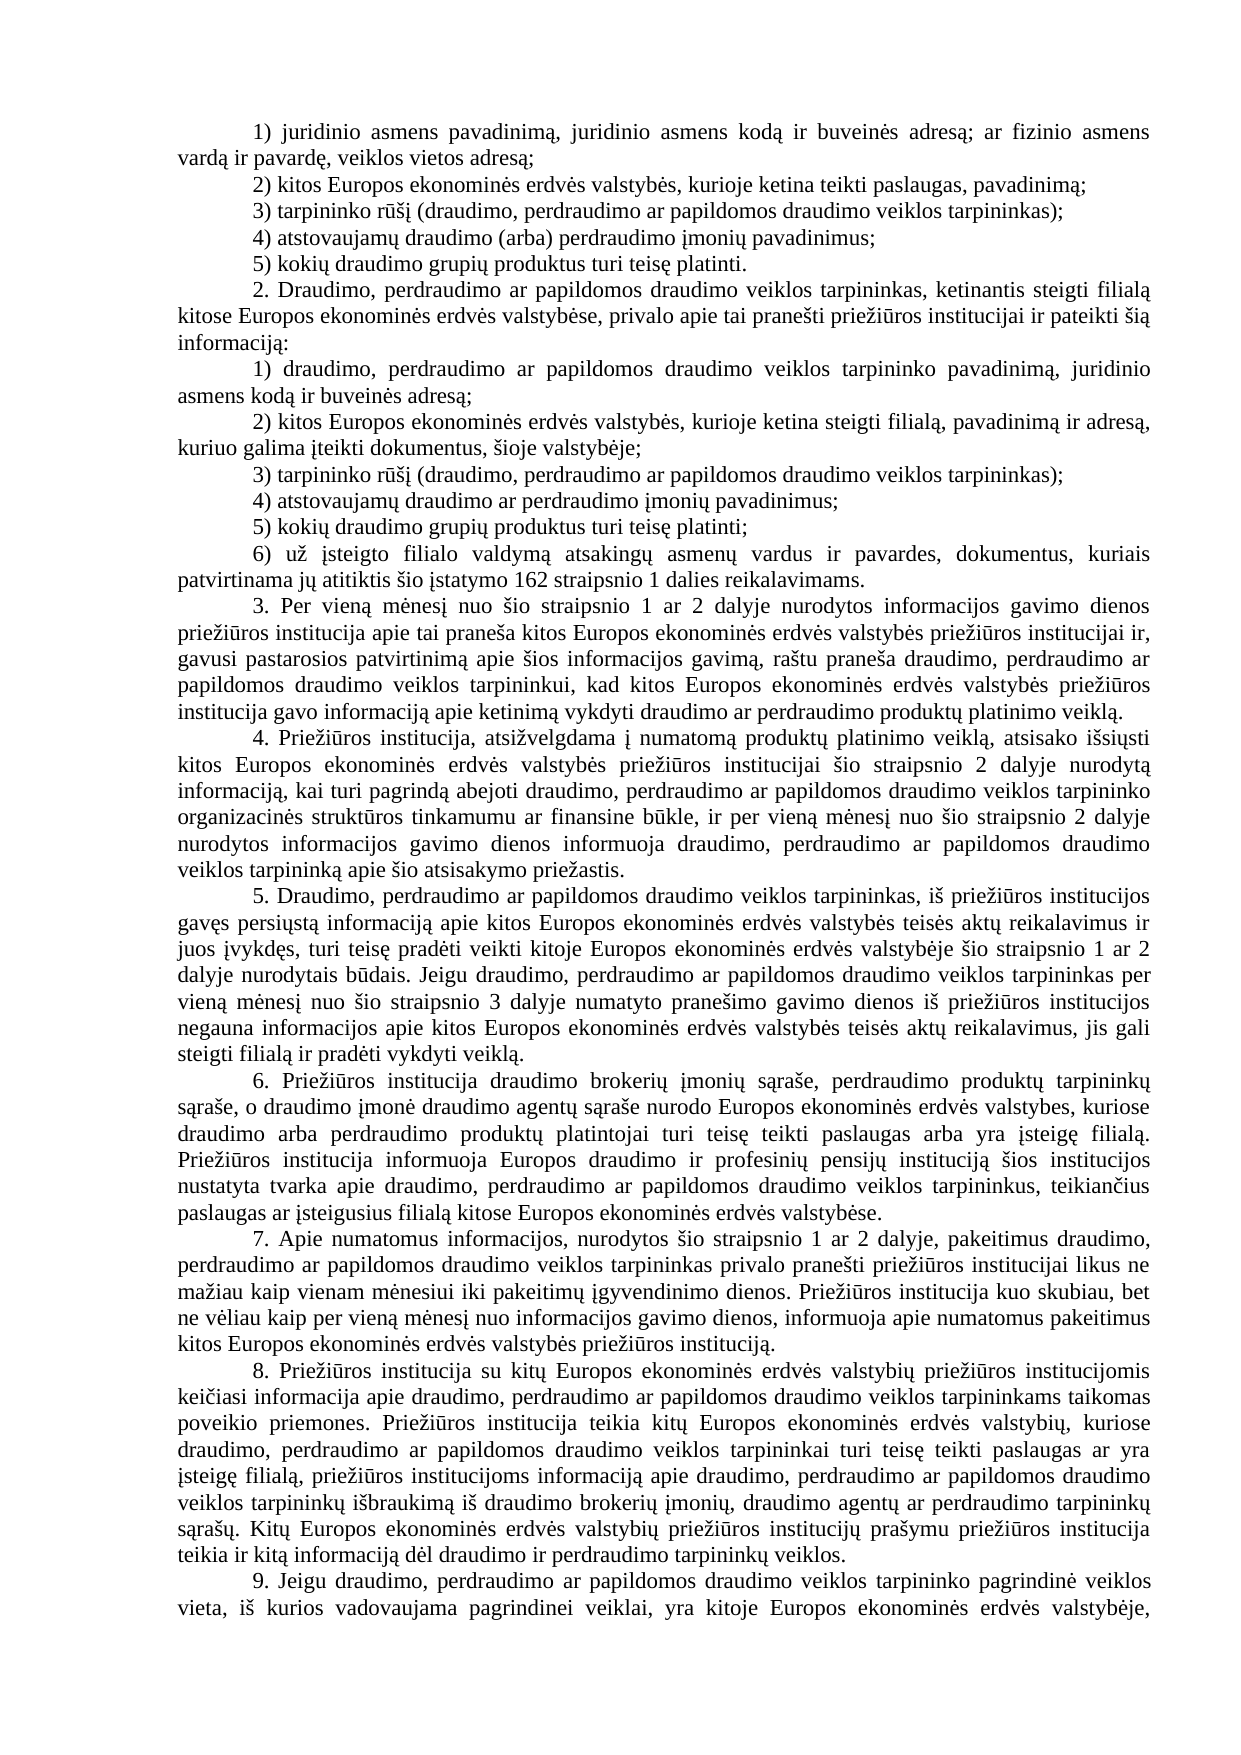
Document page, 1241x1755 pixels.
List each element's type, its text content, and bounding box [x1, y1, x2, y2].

text 4. Priežiūros institucija, atsižvelgdama į numatomą produktų platinimo veiklą, atsisako išsiųsti kitos Europos ekonominės erdvės valstybės priežiūros institucijai šio straipsnio 2 dalyje nurodytą informaciją, kai turi pagrindą abejoti draudimo, perdraudimo ar papildomos draudimo veiklos tarpininko organizacinės struktūros tinkamumu ar finansine būkle, ir per vieną mėnesį nuo šio straipsnio 2 dalyje nurodytos informacijos gavimo dienos informuoja draudimo, perdraudimo ar papildomos draudimo veiklos tarpininką apie šio atsisakymo priežastis. [177, 724, 1152, 882]
text 7. Apie numatomus informacijos, nurodytos šio straipsnio 1 ar 2 dalyje, pakeitimus draudimo, perdraudimo ar papildomos draudimo veiklos tarpininkas privalo pranešti priežiūros institucijai likus ne mažiau kaip vienam mėnesiui iki pakeitimų įgyvendinimo dienos. Priežiūros institucija kuo skubiau, bet ne vėliau kaip per vieną mėnesį nuo informacijos gavimo dienos, informuoja apie numatomus pakeitimus kitos Europos ekonominės erdvės valstybės priežiūros instituciją. [177, 1225, 1152, 1357]
text 5) kokių draudimo grupių produktus turi teisę platinti; [177, 513, 1152, 540]
text 5) kokių draudimo grupių produktus turi teisę platinti. [177, 250, 1152, 276]
text 5. Draudimo, perdraudimo ar papildomos draudimo veiklos tarpininkas, iš priežiūros institucijos gavęs persiųstą informaciją apie kitos Europos ekonominės erdvės valstybės teisės aktų reikalavimus ir juos įvykdęs, turi teisę pradėti veikti kitoje Europos ekonominės erdvės valstybėje šio straipsnio 1 ar 2 dalyje nurodytais būdais. Jeigu draudimo, perdraudimo ar papildomos draudimo veiklos tarpininkas per vieną mėnesį nuo šio straipsnio 3 dalyje numatyto pranešimo gavimo dienos iš priežiūros institucijos negauna informacijos apie kitos Europos ekonominės erdvės valstybės teisės aktų reikalavimus, jis gali steigti filialą ir pradėti vykdyti veiklą. [177, 882, 1152, 1067]
text 2) kitos Europos ekonominės erdvės valstybės, kurioje ketina teikti paslaugas, pavadinimą; [177, 171, 1152, 197]
text 9. Jeigu draudimo, perdraudimo ar papildomos draudimo veiklos tarpininko pagrindinė veiklos vieta, iš kurios vadovaujama pagrindinei veiklai, yra kitoje Europos ekonominės erdvės valstybėje, [177, 1568, 1152, 1620]
text 6) už įsteigto filialo valdymą atsakingų asmenų vardus ir pavardes, dokumentus, kuriais patvirtinama jų atitiktis šio įstatymo 162 straipsnio 1 dalies reikalavimams. [177, 540, 1152, 592]
text 1) juridinio asmens pavadinimą, juridinio asmens kodą ir buveinės adresą; ar fizinio asmens vardą ir pavardę, veiklos vietos adresą; [177, 118, 1152, 171]
text 8. Priežiūros institucija su kitų Europos ekonominės erdvės valstybių priežiūros institucijomis keičiasi informacija apie draudimo, perdraudimo ar papildomos draudimo veiklos tarpininkams taikomas poveikio priemones. Priežiūros institucija teikia kitų Europos ekonominės erdvės valstybių, kuriose draudimo, perdraudimo ar papildomos draudimo veiklos tarpininkai turi teisę teikti paslaugas ar yra įsteigę filialą, priežiūros institucijoms informaciją apie draudimo, perdraudimo ar papildomos draudimo veiklos tarpininkų išbraukimą iš draudimo brokerių įmonių, draudimo agentų ar perdraudimo tarpininkų sąrašų. Kitų Europos ekonominės erdvės valstybių priežiūros institucijų prašymu priežiūros institucija teikia ir kitą informaciją dėl draudimo ir perdraudimo tarpininkų veiklos. [177, 1357, 1152, 1568]
text 3) tarpininko rūšį (draudimo, perdraudimo ar papildomos draudimo veiklos tarpininkas); [177, 197, 1152, 223]
text 6. Priežiūros institucija draudimo brokerių įmonių sąraše, perdraudimo produktų tarpininkų sąraše, o draudimo įmonė draudimo agentų sąraše nurodo Europos ekonominės erdvės valstybes, kuriose draudimo arba perdraudimo produktų platintojai turi teisę teikti paslaugas arba yra įsteigę filialą. Priežiūros institucija informuoja Europos draudimo ir profesinių pensijų instituciją šios institucijos nustatyta tvarka apie draudimo, perdraudimo ar papildomos draudimo veiklos tarpininkus, teikiančius paslaugas ar įsteigusius filialą kitose Europos ekonominės erdvės valstybėse. [177, 1067, 1152, 1225]
text 4) atstovaujamų draudimo ar perdraudimo įmonių pavadinimus; [177, 487, 1152, 513]
text 1) draudimo, perdraudimo ar papildomos draudimo veiklos tarpininko pavadinimą, juridinio asmens kodą ir buveinės adresą; [177, 355, 1152, 408]
text 3) tarpininko rūšį (draudimo, perdraudimo ar papildomos draudimo veiklos tarpininkas); [177, 461, 1152, 487]
text 3. Per vieną mėnesį nuo šio straipsnio 1 ar 2 dalyje nurodytos informacijos gavimo dienos priežiūros institucija apie tai praneša kitos Europos ekonominės erdvės valstybės priežiūros institucijai ir, gavusi pastarosios patvirtinimą apie šios informacijos gavimą, raštu praneša draudimo, perdraudimo ar papildomos draudimo veiklos tarpininkui, kad kitos Europos ekonominės erdvės valstybės priežiūros institucija gavo informaciją apie ketinimą vykdyti draudimo ar perdraudimo produktų platinimo veiklą. [177, 592, 1152, 724]
text 4) atstovaujamų draudimo (arba) perdraudimo įmonių pavadinimus; [177, 223, 1152, 250]
text 2. Draudimo, perdraudimo ar papildomos draudimo veiklos tarpininkas, ketinantis steigti filialą kitose Europos ekonominės erdvės valstybėse, privalo apie tai pranešti priežiūros institucijai ir pateikti šią informaciją: [177, 276, 1152, 355]
text 2) kitos Europos ekonominės erdvės valstybės, kurioje ketina steigti filialą, pavadinimą ir adresą, kuriuo galima įteikti dokumentus, šioje valstybėje; [177, 408, 1152, 461]
